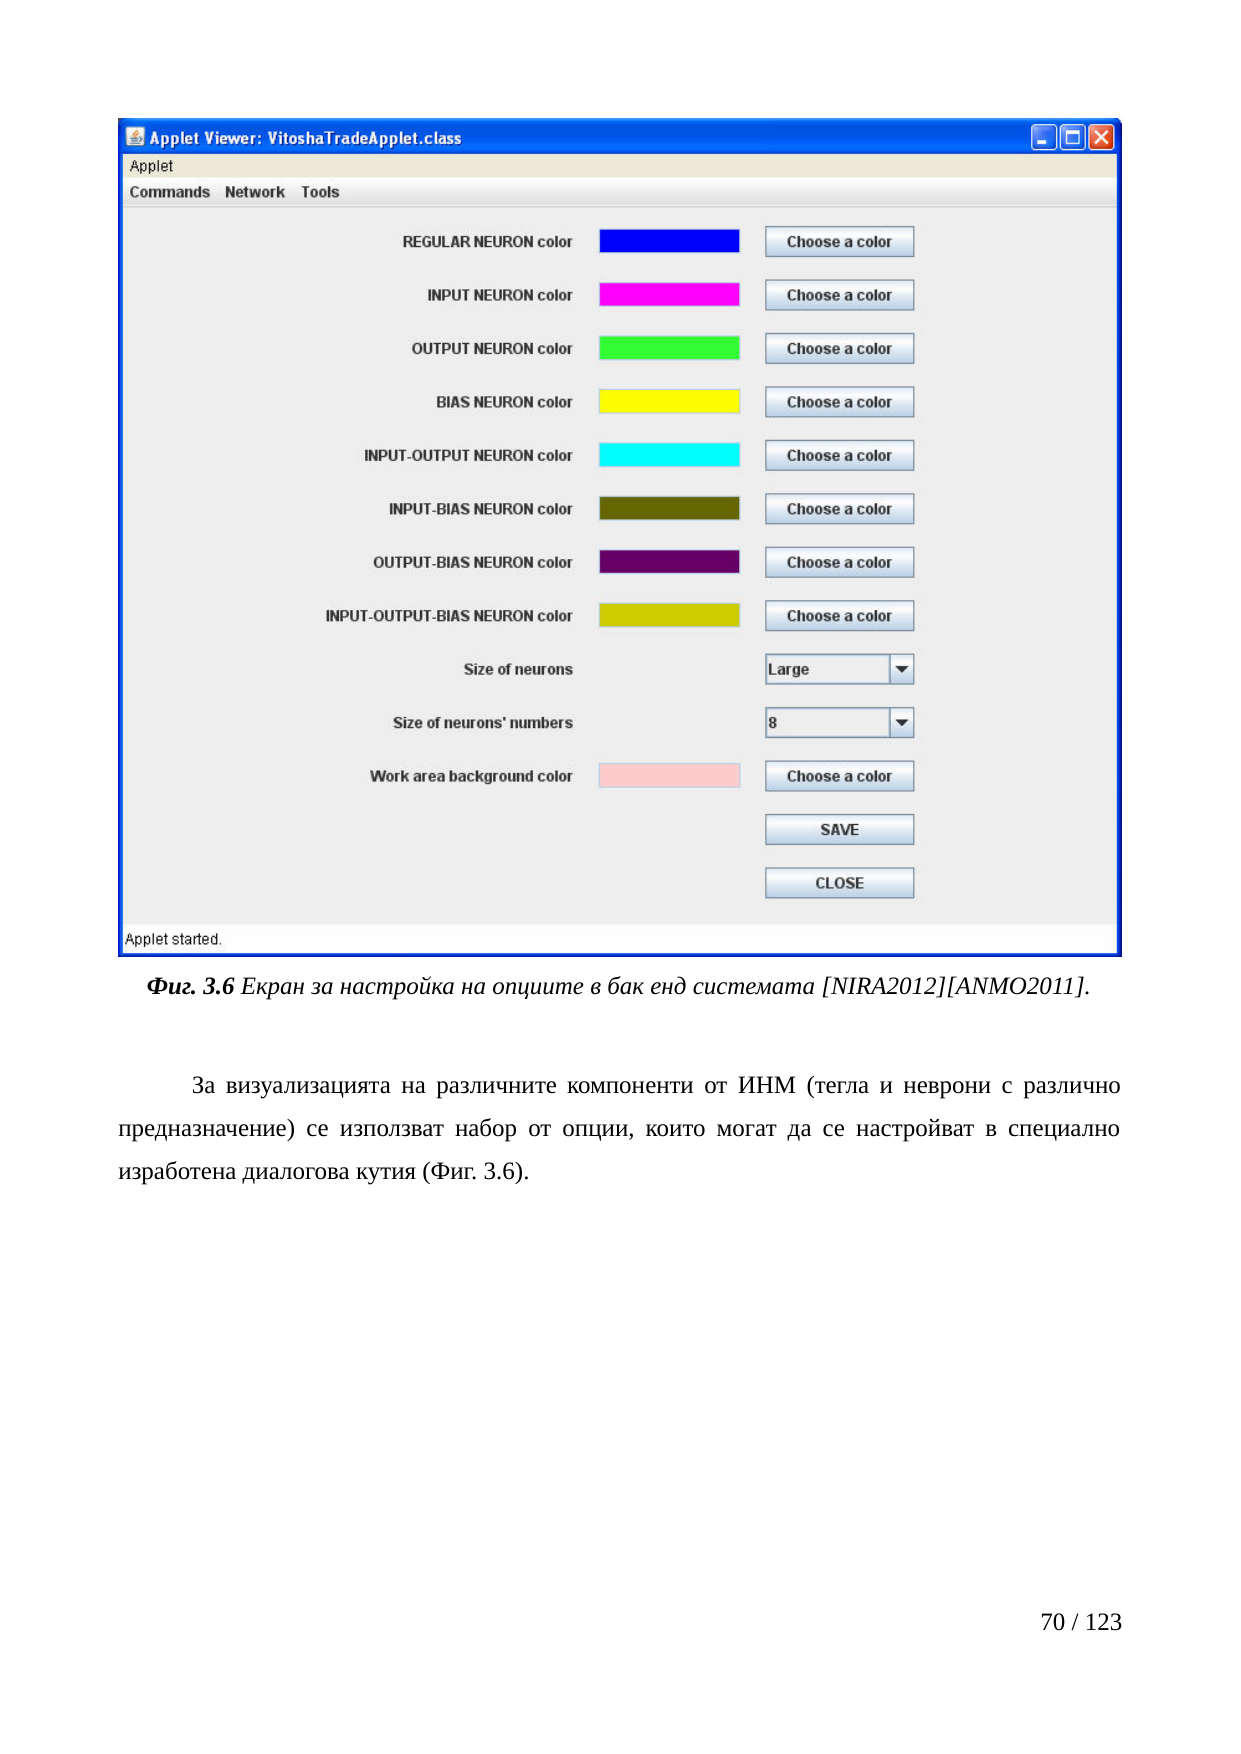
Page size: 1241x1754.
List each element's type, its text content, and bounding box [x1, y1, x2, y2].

picture [118, 118, 1122, 957]
text За визуализацията на различните компоненти от ИНМ (тегла и неврони с различно предназначение) се използват набор от опции, които могат да се настройват в специално изработена диалогова кутия (Фиг. 3.6). [118, 1070, 1122, 1185]
text Фиг. 3.6 Екран за настройка на опциите в бак енд системата [NIRA2012][ANMO2011]. [118, 957, 1122, 1000]
